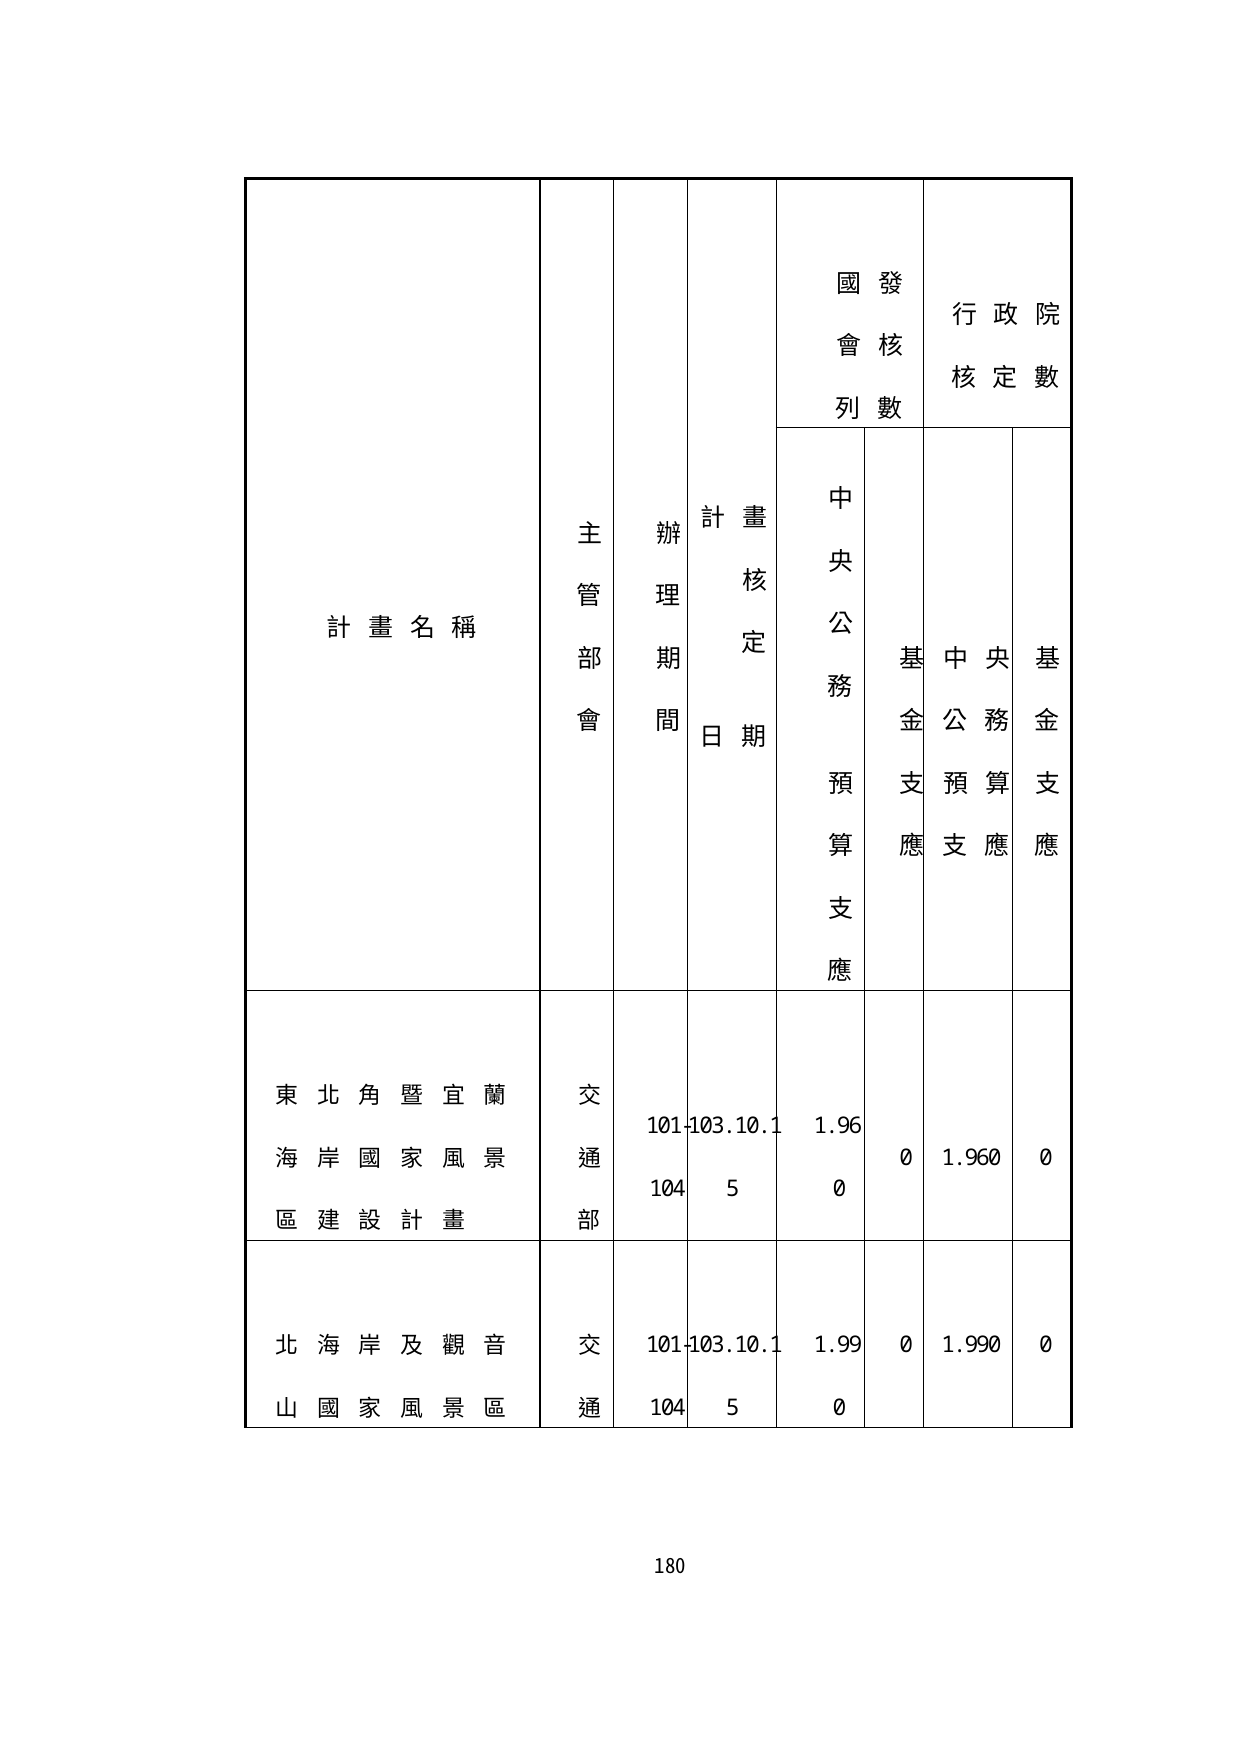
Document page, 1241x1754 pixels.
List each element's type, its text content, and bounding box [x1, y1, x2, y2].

table_header 計畫名稱 [247, 180, 539, 990]
table_cell 103.10.15 [688, 991, 776, 1240]
table_cell 1.960 [777, 991, 864, 1240]
table_cell 101-104 [614, 991, 687, 1240]
table_header 辦理 期間 [614, 180, 687, 990]
table_cell 中央公務 預算支應 [777, 428, 864, 990]
table_cell 基金 支應 [1013, 428, 1070, 990]
table_cell 交通部 [541, 991, 613, 1240]
table_cell 1.990 [777, 1241, 864, 1427]
table_cell 交通 [541, 1241, 613, 1427]
table_cell 1.990 [924, 1241, 1012, 1427]
table_header 計畫核定 日期 [688, 180, 776, 990]
table_cell 101-104 [614, 1241, 687, 1427]
table_cell 中央公務 預算支應 [924, 428, 1012, 990]
table_cell 基金 支應 [865, 428, 923, 990]
table_cell 東北角暨宜蘭海岸國家風景區建設計畫 [247, 991, 539, 1240]
table_header 國發會核列數 [777, 180, 923, 427]
table_cell 0 [1013, 991, 1070, 1240]
table_cell 1.960 [924, 991, 1012, 1240]
table_header 行政院核定數 [924, 180, 1070, 427]
table_cell 0 [865, 991, 923, 1240]
table_cell 0 [865, 1241, 923, 1427]
table_cell 103.10.15 [688, 1241, 776, 1427]
table_cell 0 [1013, 1241, 1070, 1427]
table_header 主管 部會 [541, 180, 613, 990]
table_cell 北海岸及觀音山國家風景區 [247, 1241, 539, 1427]
